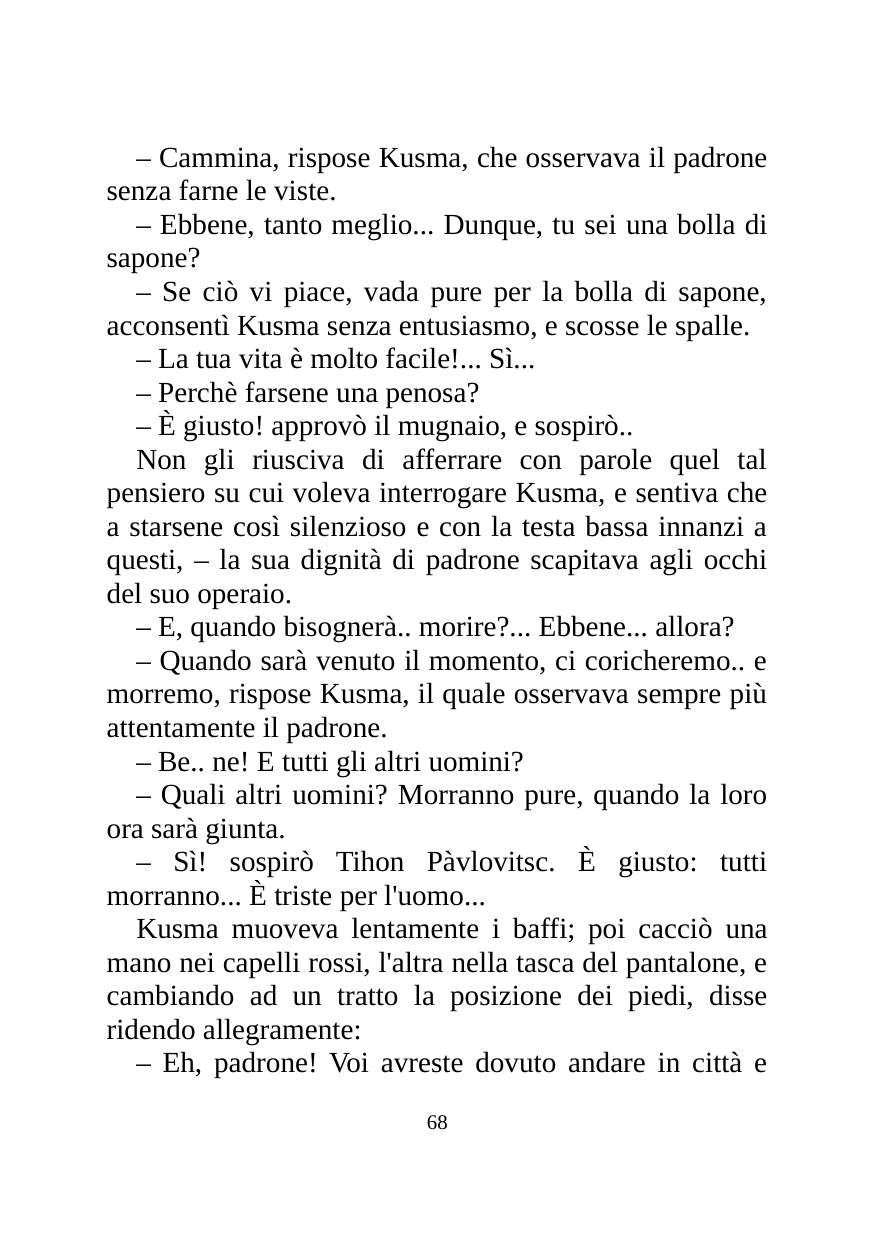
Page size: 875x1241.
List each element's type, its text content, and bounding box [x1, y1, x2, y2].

text – Be.. ne! E tutti gli altri uomini? [106, 744, 768, 777]
text – E, quando bisognerà.. morire?... Ebbene... allora? [106, 609, 768, 643]
text – Perchè farsene una penosa? [106, 375, 768, 408]
text – Ebbene, tanto meglio... Dunque, tu sei una bolla di sapone? [106, 207, 768, 274]
text – Quali altri uomini? Morranno pure, quando la loro ora sarà giunta. [106, 777, 768, 844]
text – La tua vita è molto facile!... Sì... [106, 341, 768, 375]
text – Cammina, rispose Kusma, che osservava il padrone senza farne le viste. [106, 140, 768, 207]
text Non gli riusciva di afferrare con parole quel tal pensiero su cui voleva interrogare Kusma, e sentiva che a starsene così silenzioso e con la testa bassa innanzi a questi, – la sua dignità di padrone scapitava agli occhi del suo operaio. [106, 442, 768, 609]
text – Quando sarà venuto il momento, ci coricheremo.. e morremo, rispose Kusma, il quale osservava sempre più attentamente il padrone. [106, 643, 768, 744]
text Kusma muoveva lentamente i baffi; poi cacciò una mano nei capelli rossi, l'altra nella tasca del pantalone, e cambiando ad un tratto la posizione dei piedi, disse ridendo allegramente: [106, 911, 768, 1046]
text – È giusto! approvò il mugnaio, e sospirò.. [106, 408, 768, 442]
text – Se ciò vi piace, vada pure per la bolla di sapone, acconsentì Kusma senza entusiasmo, e scosse le spalle. [106, 274, 768, 341]
text – Eh, padrone! Voi avreste dovuto andare in città e [106, 1046, 768, 1079]
text – Sì! sospirò Tihon Pàvlovitsc. È giusto: tutti morranno... È triste per l'uomo... [106, 844, 768, 911]
